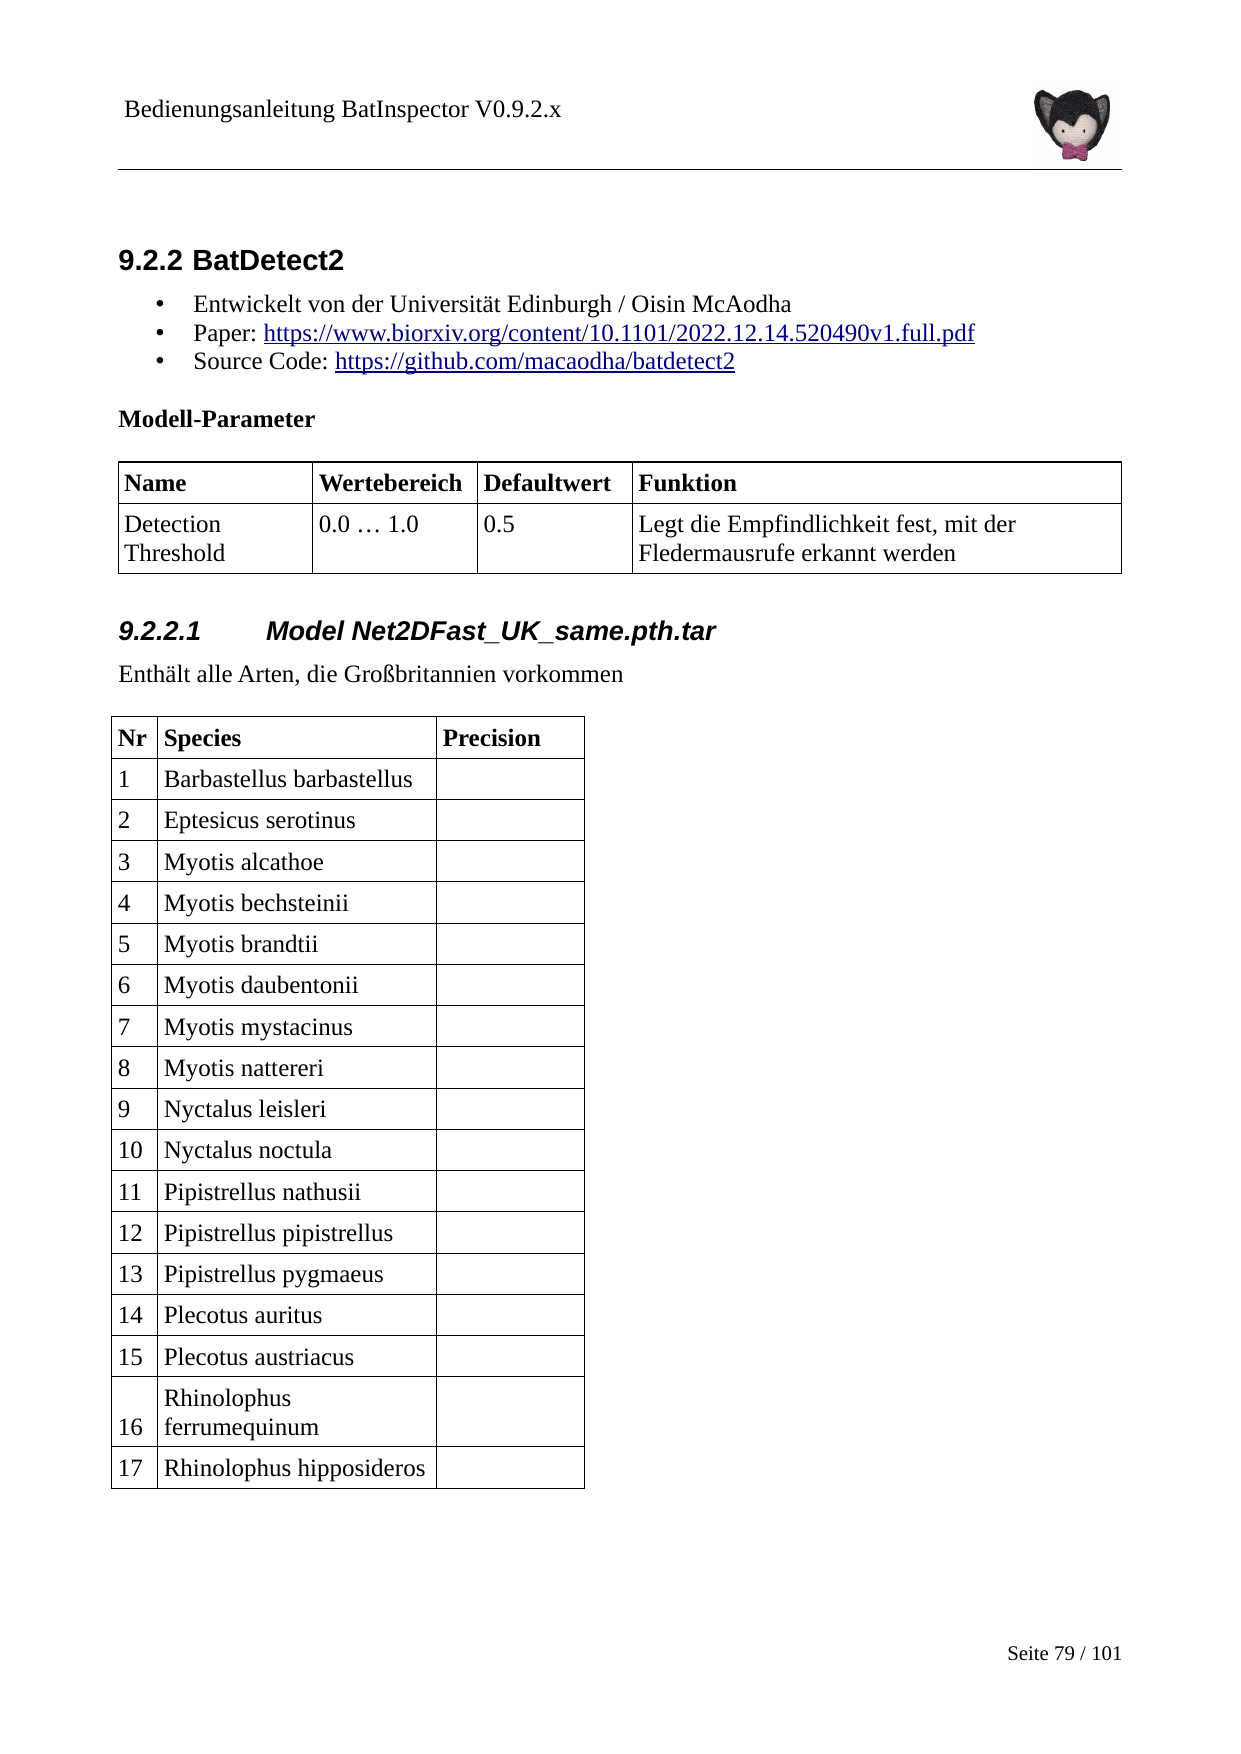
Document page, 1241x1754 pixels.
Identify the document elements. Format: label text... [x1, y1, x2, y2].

table_cell [437, 965, 584, 1005]
table_cell [437, 882, 584, 922]
table_cell Pipistrellus pipistrellus [158, 1212, 436, 1252]
list Paper: https://www.biorxiv.org/content/10.1101/2022.12.14.520490v1.full.pdf [156, 318, 1122, 346]
table_cell [437, 1047, 584, 1087]
table_header Funktion [633, 463, 1121, 503]
table_cell [437, 1006, 584, 1046]
table_cell Rhinolophus hipposideros [158, 1447, 436, 1487]
table_cell Rhinolophus ferrumequinum [158, 1377, 436, 1446]
table_header Defaultwert [478, 463, 632, 503]
table_cell Pipistrellus nathusii [158, 1171, 436, 1211]
table_cell 2 [112, 800, 157, 840]
table_cell 9 [112, 1089, 157, 1129]
table_cell Myotis brandtii [158, 924, 436, 964]
table_cell 15 [112, 1336, 157, 1376]
table_cell [437, 1254, 584, 1294]
table_cell [437, 1447, 584, 1487]
subtitle Model Net2DFast_UK_same.pth.tar [118, 615, 1122, 646]
table_cell [437, 924, 584, 964]
table_cell 5 [112, 924, 157, 964]
table_cell 0.0 … 1.0 [313, 504, 477, 573]
picture [1030, 80, 1119, 169]
text Enthält alle Arten, die Großbritannien vorkommen [118, 659, 1122, 687]
table_cell 7 [112, 1006, 157, 1046]
subtitle BatDetect2 [118, 243, 1122, 276]
table_cell 16 [112, 1377, 157, 1446]
table_cell 13 [112, 1254, 157, 1294]
table_cell Detection Threshold [119, 504, 312, 573]
table_cell [437, 800, 584, 840]
table_cell Barbastellus barbastellus [158, 759, 436, 799]
table_header Wertebereich [313, 463, 477, 503]
table_cell Myotis daubentonii [158, 965, 436, 1005]
table_cell [437, 759, 584, 799]
table_header Precision [437, 717, 584, 757]
table_cell Myotis alcathoe [158, 841, 436, 881]
table_header Name [119, 463, 312, 503]
table_cell Pipistrellus pygmaeus [158, 1254, 436, 1294]
table_cell Myotis nattereri [158, 1047, 436, 1087]
table_cell [437, 841, 584, 881]
table_cell 6 [112, 965, 157, 1005]
table_cell [437, 1295, 584, 1335]
table_cell [437, 1336, 584, 1376]
table_cell 17 [112, 1447, 157, 1487]
table_cell Eptesicus serotinus [158, 800, 436, 840]
table_cell Myotis bechsteinii [158, 882, 436, 922]
table_cell Legt die Empfindlichkeit fest, mit der Fledermausrufe erkannt werden [633, 504, 1121, 573]
table_cell Plecotus austriacus [158, 1336, 436, 1376]
table_cell Plecotus auritus [158, 1295, 436, 1335]
table_header Nr [112, 717, 157, 757]
text Modell-Parameter [118, 404, 1122, 433]
table_cell 0.5 [478, 504, 632, 573]
list Entwickelt von der Universität Edinburgh / Oisin McAodha [156, 289, 1122, 318]
table_cell 12 [112, 1212, 157, 1252]
table_cell [437, 1130, 584, 1170]
table_cell [437, 1212, 584, 1252]
table_cell [437, 1171, 584, 1211]
table_header Species [158, 717, 436, 757]
table_cell 4 [112, 882, 157, 922]
table_cell 10 [112, 1130, 157, 1170]
table_cell 1 [112, 759, 157, 799]
table_cell 14 [112, 1295, 157, 1335]
list Source Code: https://github.com/macaodha/batdetect2 [156, 346, 1122, 375]
table_cell 11 [112, 1171, 157, 1211]
table_cell 3 [112, 841, 157, 881]
table_cell [437, 1377, 584, 1446]
table_cell Nyctalus leisleri [158, 1089, 436, 1129]
table_cell [437, 1089, 584, 1129]
table_cell Nyctalus noctula [158, 1130, 436, 1170]
table_cell Myotis mystacinus [158, 1006, 436, 1046]
table_cell 8 [112, 1047, 157, 1087]
